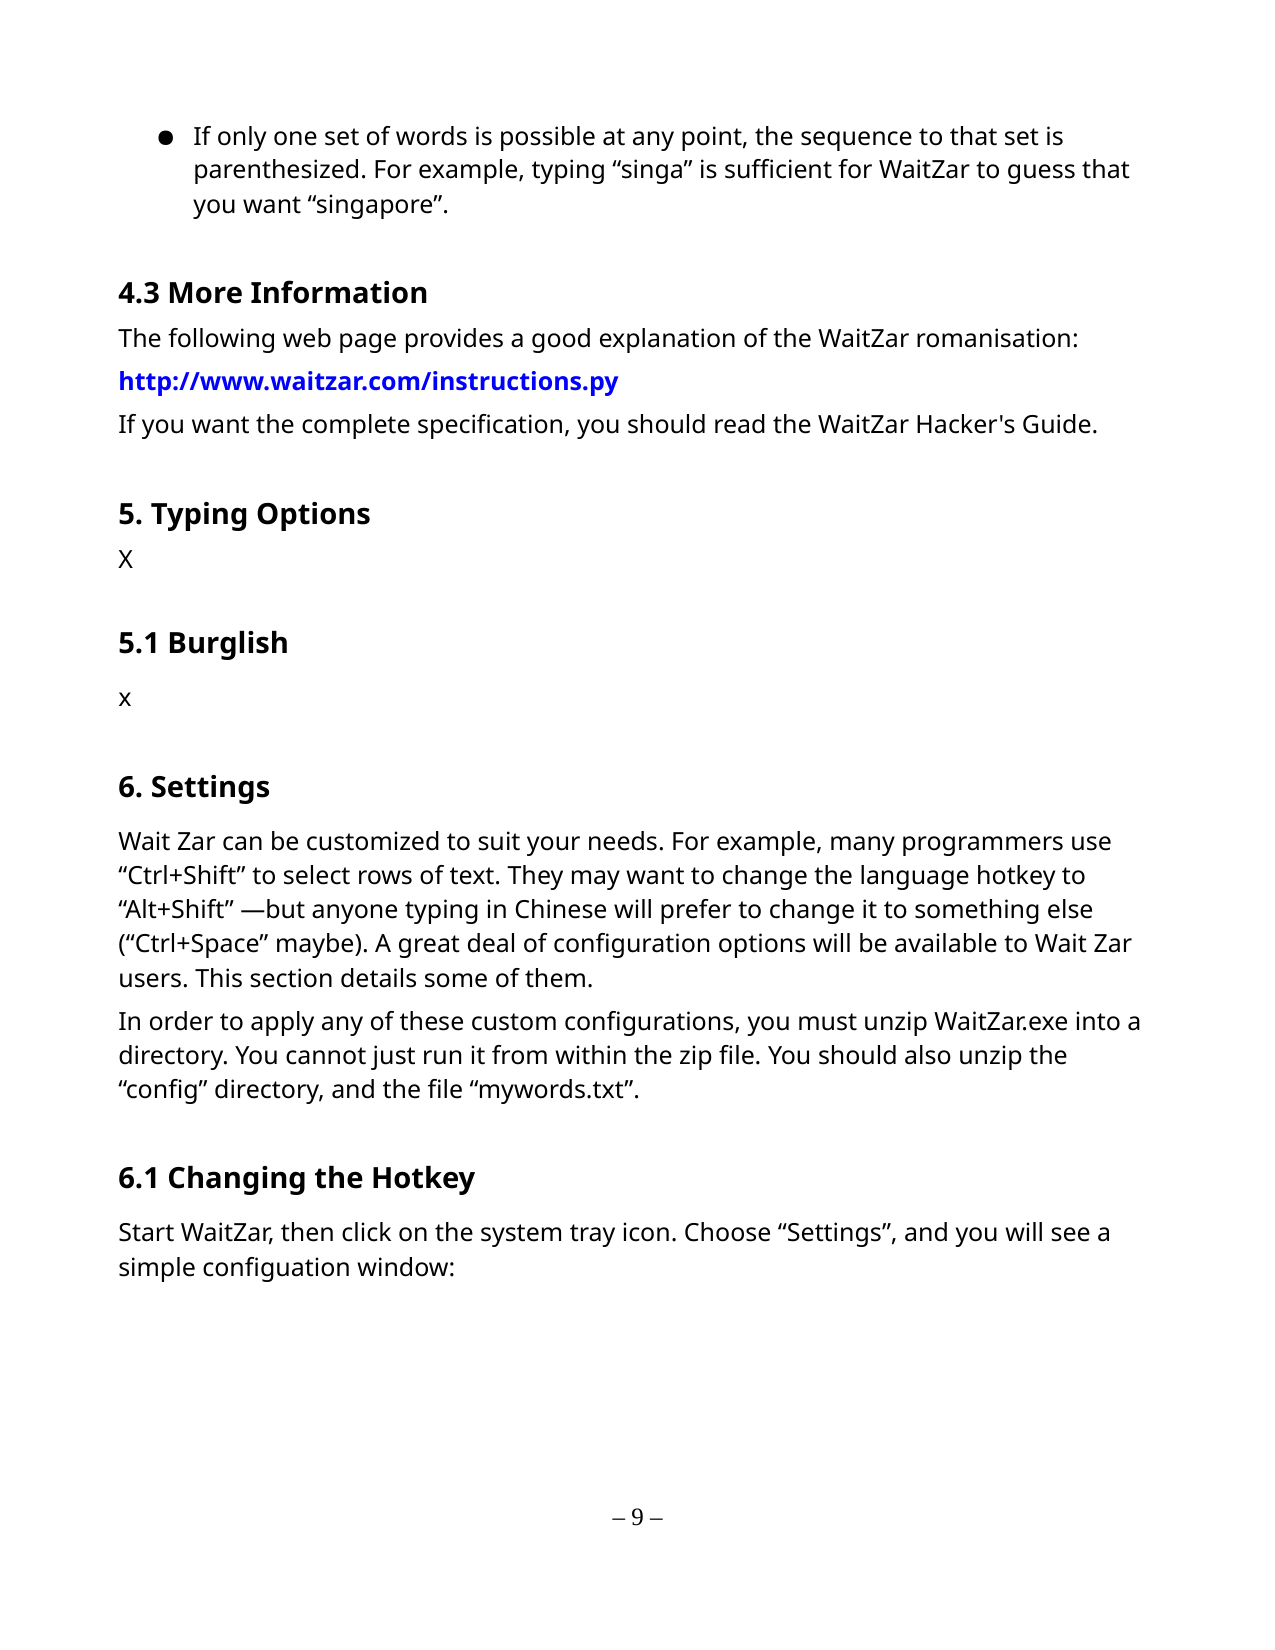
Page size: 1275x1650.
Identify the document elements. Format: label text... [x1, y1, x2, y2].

text In order to apply any of these custom configurations, you must unzip WaitZar.exe into a directory. You cannot just run it from within the zip file. You should also unzip the “config” directory, and the file “mywords.txt”. [118, 1003, 1157, 1105]
text If you want the complete specification, you should read the WaitZar Hacker's Guide. [118, 407, 1157, 441]
text The following web page provides a good explanation of the WaitZar romanisation: [118, 321, 1157, 355]
text Wait Zar can be customized to suit your needs. For example, many programmers use “Ctrl+Shift” to select rows of text. They may want to change the language hotkey to “Alt+Shift” —but anyone typing in Chinese will prefer to change it to something else (“Ctrl+Space” maybe). A great deal of configuration options will be available to Wait Zar users. This section details some of them. [118, 824, 1157, 994]
subtitle 6. Settings [118, 766, 1157, 806]
subtitle 5. Typing Options [118, 493, 1157, 533]
subtitle 4.3 More Information [118, 272, 1157, 312]
text http://www.waitzar.com/instructions.py [118, 364, 1157, 398]
text Start WaitZar, then click on the system tray icon. Choose “Settings”, and you will see a simple configuation window: [118, 1215, 1157, 1283]
text X [118, 542, 1157, 576]
subtitle 6.1 Changing the Hotkey [118, 1157, 1157, 1197]
text x [118, 680, 1157, 714]
list If only one set of words is possible at any point, the sequence to that set is parenthesized. For example, typing “singa” is sufficient for WaitZar to guess that you want “singapore”. [156, 118, 1157, 220]
subtitle 5.1 Burglish [118, 622, 1157, 662]
